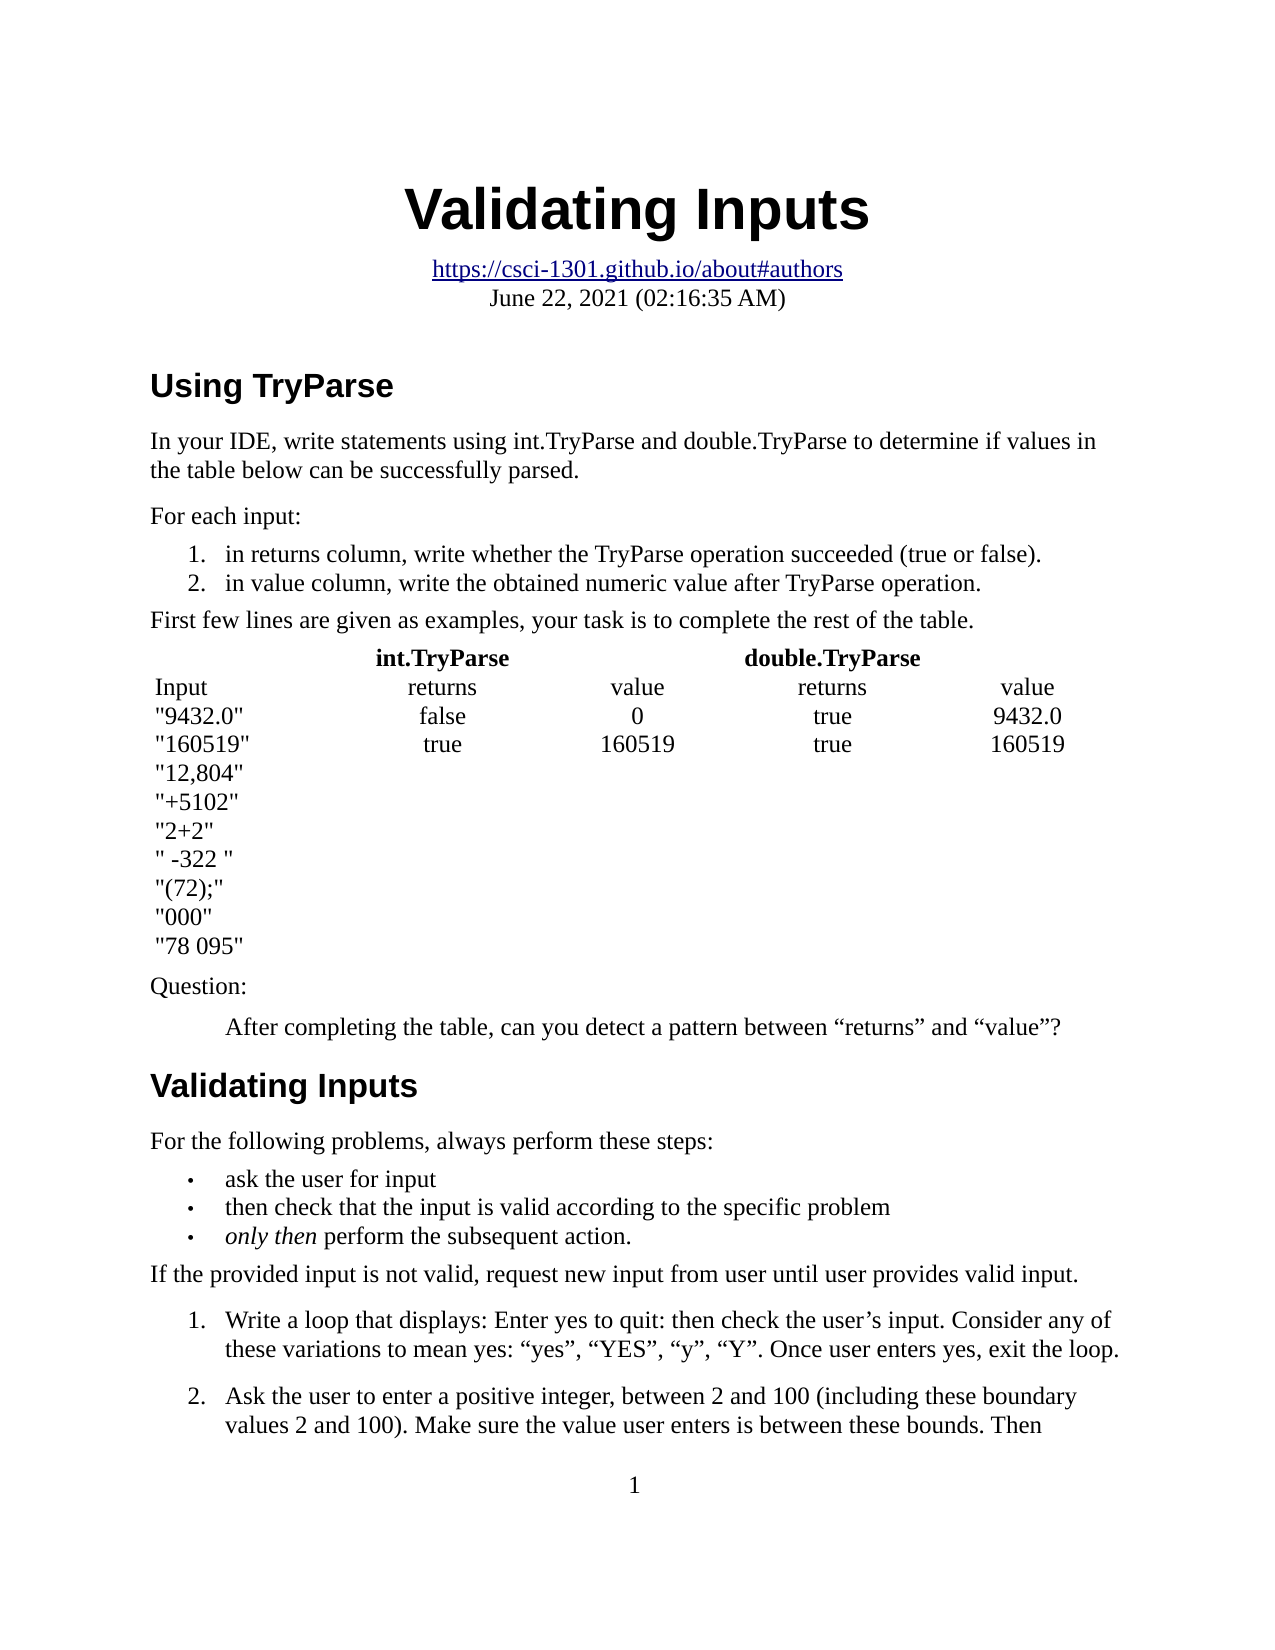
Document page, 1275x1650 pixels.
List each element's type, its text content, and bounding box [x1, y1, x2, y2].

list in returns column, write whether the TryParse operation succeeded (true or false). [187, 539, 1125, 568]
table_header [930, 643, 1125, 672]
table_cell [540, 787, 735, 816]
text For each input: [150, 501, 1125, 530]
table_cell [930, 931, 1125, 959]
table_cell "2+2" [150, 816, 345, 844]
table_cell [345, 931, 540, 959]
table_cell "(72);" [150, 873, 345, 902]
text First few lines are given as examples, your task is to complete the rest of the table. [150, 606, 1125, 634]
table_cell [735, 931, 930, 959]
table_cell [930, 816, 1125, 844]
text In your IDE, write statements using int.TryParse and double.TryParse to determine if values in the table below can be successfully parsed. [150, 426, 1125, 483]
table_cell Input [150, 672, 345, 701]
table_cell 0 [540, 701, 735, 729]
text After completing the table, can you detect a pattern between “returns” and “value”? [225, 1012, 1125, 1041]
table_cell [540, 902, 735, 931]
table_cell "9432.0" [150, 701, 345, 729]
table_cell [345, 873, 540, 902]
table_cell value [930, 672, 1125, 701]
table_cell returns [345, 672, 540, 701]
table_header [540, 643, 735, 672]
list Write a loop that displays: Enter yes to quit: then check the user’s input. Consider any of these variations to mean yes: “yes”, “YES”, “y”, “Y”. Once user enters yes, exit the loop. [187, 1306, 1125, 1363]
list Ask the user to enter a positive integer, between 2 and 100 (including these boundary values 2 and 100). Make sure the value user enters is between these bounds. Then [187, 1381, 1125, 1438]
table_cell 160519 [540, 730, 735, 758]
text https://csci-1301.github.io/about#authors [150, 254, 1125, 283]
table_cell 9432.0 [930, 701, 1125, 729]
table_cell [735, 758, 930, 787]
table_cell [540, 873, 735, 902]
table_cell "78 095" [150, 931, 345, 959]
table_cell true [345, 730, 540, 758]
table_cell [930, 902, 1125, 931]
table_cell "160519" [150, 730, 345, 758]
text If the provided input is not valid, request new input from user until user provides valid input. [150, 1259, 1125, 1288]
table_cell [540, 845, 735, 873]
list only then perform the subsequent action. [187, 1221, 1125, 1250]
table_cell [540, 758, 735, 787]
table_cell [345, 787, 540, 816]
table_cell value [540, 672, 735, 701]
table_cell [735, 845, 930, 873]
text June 22, 2021 (02:16:35 AM) [150, 283, 1125, 312]
table_cell [930, 787, 1125, 816]
text Question: [150, 971, 1125, 1000]
table_header [150, 643, 345, 672]
table_cell [735, 787, 930, 816]
subtitle Using TryParse [150, 366, 1125, 404]
table_cell [345, 902, 540, 931]
table_cell [345, 845, 540, 873]
table_cell [930, 758, 1125, 787]
table_cell [540, 931, 735, 959]
table_cell false [345, 701, 540, 729]
table_cell [735, 816, 930, 844]
table_cell 160519 [930, 730, 1125, 758]
table_header int.TryParse [345, 643, 540, 672]
table_cell [345, 758, 540, 787]
list in value column, write the obtained numeric value after TryParse operation. [187, 568, 1125, 597]
table_cell " -322 " [150, 845, 345, 873]
table_cell true [735, 730, 930, 758]
subtitle Validating Inputs [150, 1066, 1125, 1104]
table_cell returns [735, 672, 930, 701]
table_cell [735, 873, 930, 902]
table_cell true [735, 701, 930, 729]
list ask the user for input [187, 1164, 1125, 1192]
title Validating Inputs [150, 175, 1125, 242]
table_cell [930, 873, 1125, 902]
list then check that the input is valid according to the specific problem [187, 1192, 1125, 1221]
table_cell [735, 902, 930, 931]
table_cell "+5102" [150, 787, 345, 816]
table_cell "12,804" [150, 758, 345, 787]
table_cell [930, 845, 1125, 873]
table_header double.TryParse [735, 643, 930, 672]
table_cell [540, 816, 735, 844]
table_cell [345, 816, 540, 844]
table_cell "000" [150, 902, 345, 931]
text For the following problems, always perform these steps: [150, 1126, 1125, 1155]
